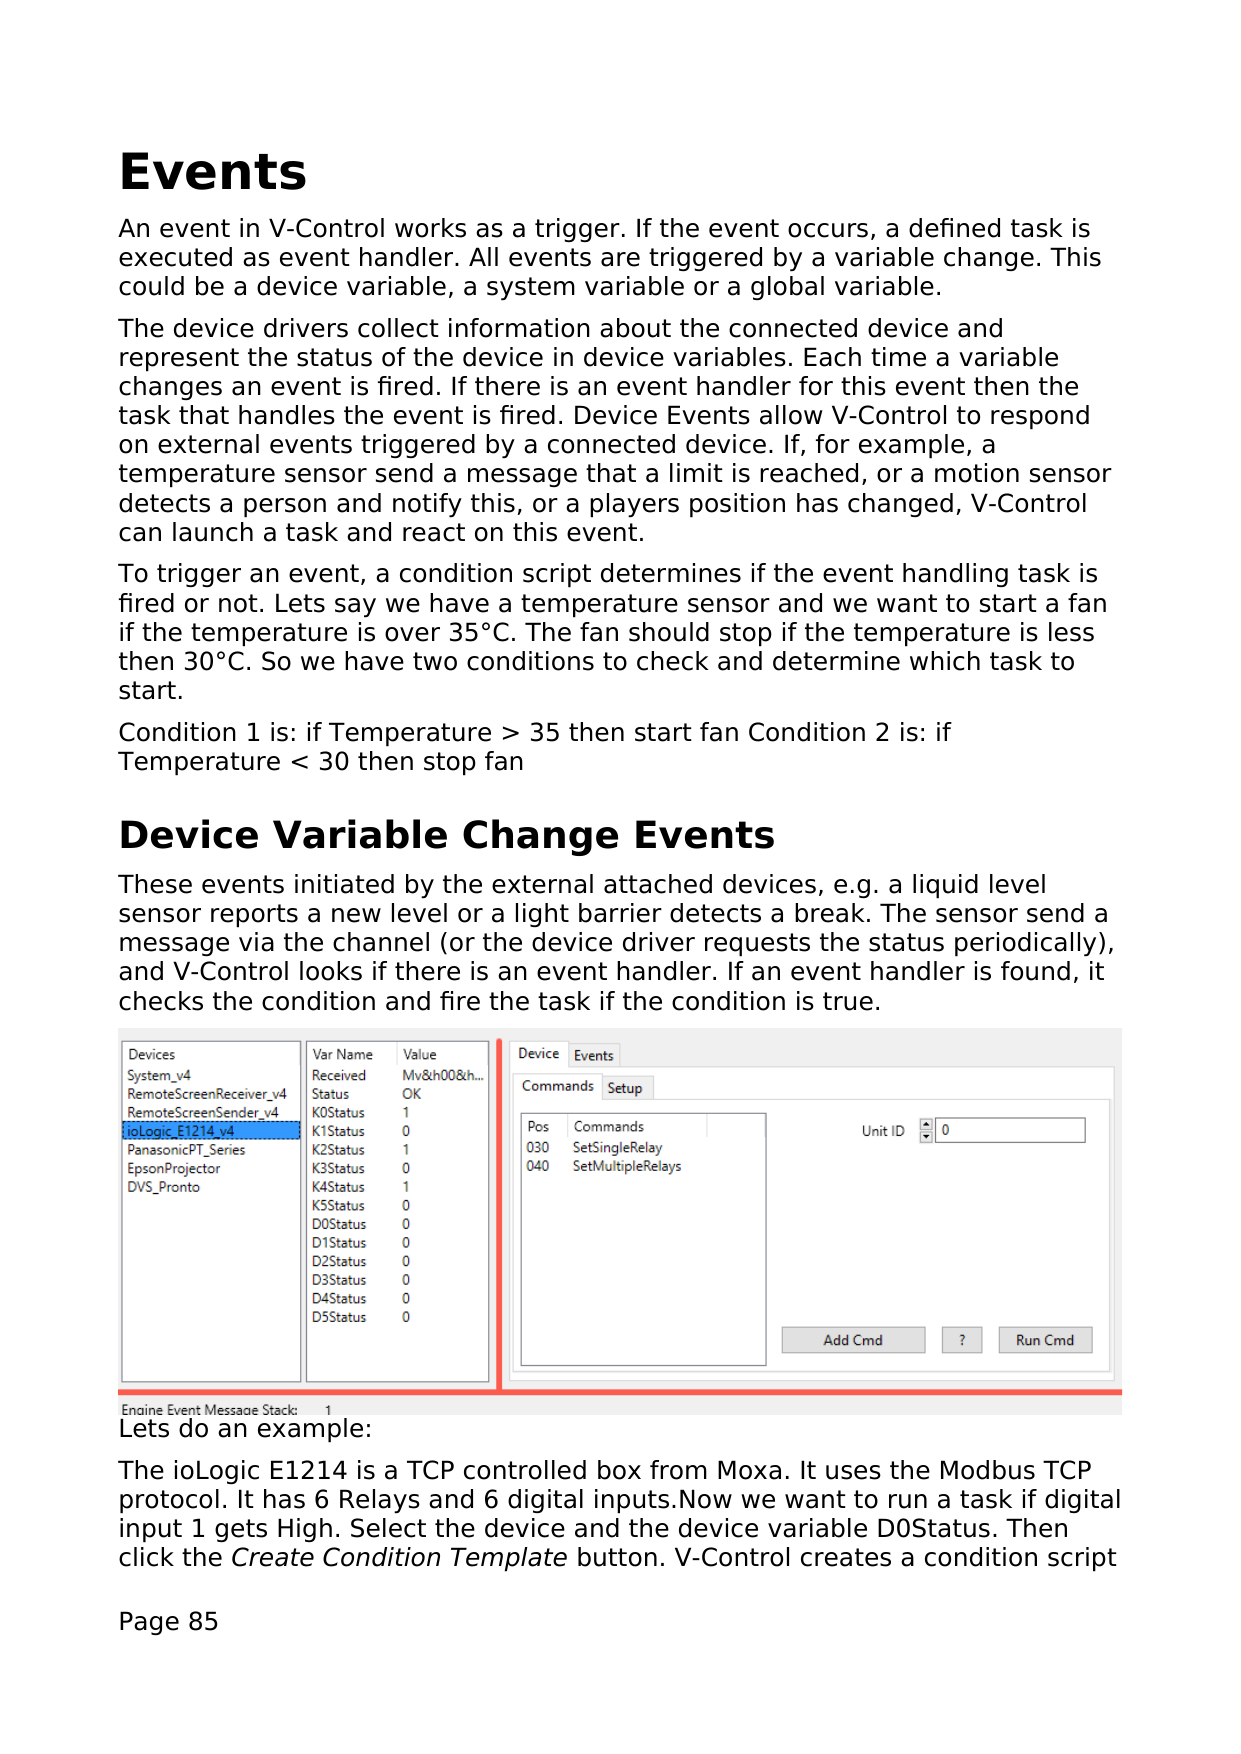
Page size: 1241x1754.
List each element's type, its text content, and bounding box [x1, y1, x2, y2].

subtitle Device Variable Change Events [118, 814, 1122, 857]
text The device drivers collect information about the connected device and represent the status of the device in device variables. Each time a variable changes an event is fired. If there is an event handler for this event then the task that handles the event is fired. Device Events allow V-Control to respond on external events triggered by a connected device. If, for example, a temperature sensor send a message that a limit is reached, or a motion sensor detects a person and notify this, or a players position has changed, V-Control can launch a task and react on this event. [118, 314, 1122, 547]
text These events initiated by the external attached devices, e.g. a liquid level sensor reports a new level or a light barrier detects a break. The sensor send a message via the channel (or the device driver requests the status periodically), and V-Control looks if there is an event handler. If an event handler is found, it checks the condition and fire the task if the condition is true. [118, 870, 1122, 1016]
text Condition 1 is: if Temperature > 35 then start fan Condition 2 is: if Temperature < 30 then stop fan [118, 718, 1122, 776]
subtitle Events [118, 143, 1122, 201]
text An event in V-Control works as a trigger. If the event occurs, a defined task is executed as event handler. All events are triggered by a variable change. This could be a device variable, a system variable or a global variable. [118, 214, 1122, 301]
picture [118, 1028, 1123, 1415]
text Lets do an example: [118, 1415, 1122, 1443]
text The ioLogic E1214 is a TCP controlled box from Moxa. It uses the Modbus TCP protocol. It has 6 Relays and 6 digital inputs.Now we want to run a task if digital input 1 gets High. Select the device and the device variable D0Status. Then click the Create Condition Template button. V-Control creates a condition script [118, 1456, 1122, 1573]
text To trigger an event, a condition script determines if the event handling task is fired or not. Lets say we have a temperature sensor and we want to start a fan if the temperature is over 35°C. The fan should stop if the temperature is less then 30°C. So we have two conditions to check and determine which task to start. [118, 560, 1122, 706]
